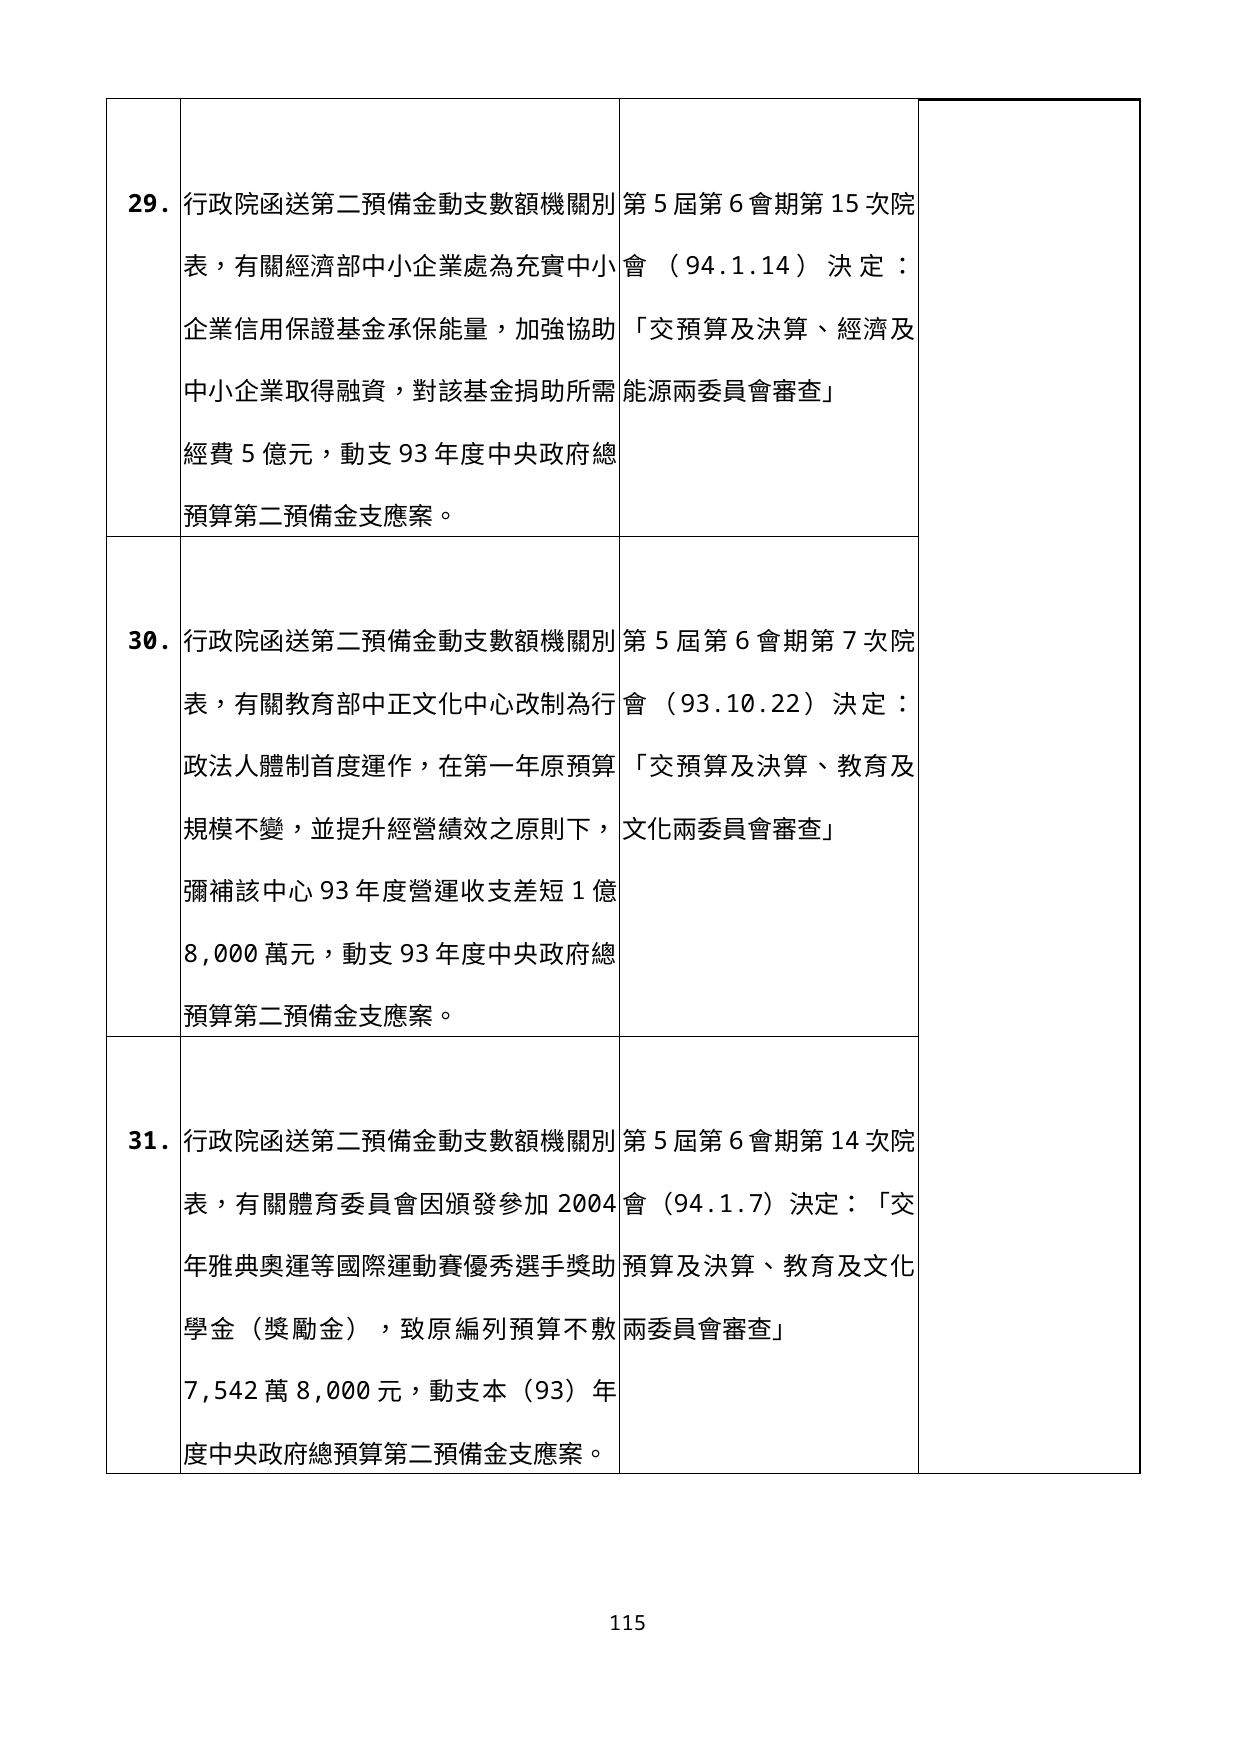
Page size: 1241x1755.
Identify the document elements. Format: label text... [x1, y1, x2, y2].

table_cell 第5屆第6會期第14次院會（94.1.7）決定：「交預算及決算、教育及文化兩委員會審查」 [620, 1037, 918, 1473]
table_cell [107, 1037, 180, 1473]
table_cell 行政院函送第二預備金動支數額機關別表，有關體育委員會因頒發參加2004年雅典奧運等國際運動賽優秀選手獎助學金（獎勵金），致原編列預算不敷7,542萬8,000元，動支本（93）年度中央政府總預算第二預備金支應案。 [181, 1037, 619, 1473]
table_cell 第5屆第6會期第15次院會（94.1.14）決定：「交預算及決算、經濟及能源兩委員會審查」 [620, 99, 918, 536]
table_cell 行政院函送第二預備金動支數額機關別表，有關經濟部中小企業處為充實中小企業信用保證基金承保能量，加強協助中小企業取得融資，對該基金捐助所需經費5億元，動支93年度中央政府總預算第二預備金支應案。 [181, 99, 619, 536]
table_cell [107, 537, 180, 1036]
table_cell 行政院函送第二預備金動支數額機關別表，有關教育部中正文化中心改制為行政法人體制首度運作，在第一年原預算規模不變，並提升經營績效之原則下，彌補該中心93年度營運收支差短1億8,000萬元，動支93年度中央政府總預算第二預備金支應案。 [181, 537, 619, 1036]
table_cell [919, 101, 1139, 1473]
table_cell 第5屆第6會期第7次院會（93.10.22）決定：「交預算及決算、教育及文化兩委員會審查」 [620, 537, 918, 1036]
table_cell [107, 99, 180, 536]
